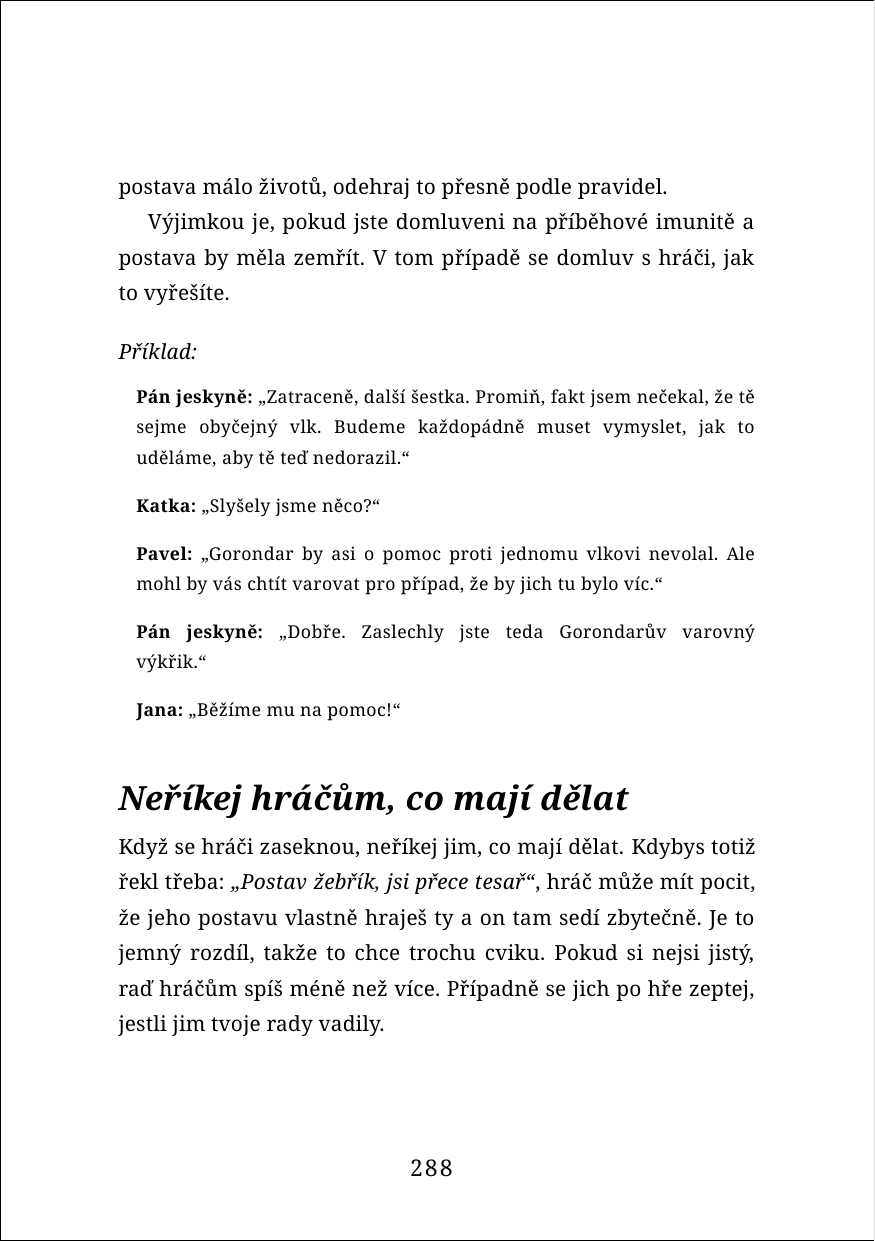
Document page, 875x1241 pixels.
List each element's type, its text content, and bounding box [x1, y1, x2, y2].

text Pán jeskyně: „Zatraceně, další šestka. Promiň, fakt jsem nečekal, že tě sejme obyčejný vlk. Budeme každopádně muset vymyslet, jak to uděláme, aby tě teď nedorazil.“ [136, 385, 756, 469]
text Pán jeskyně: „Dobře. Zaslechly jste teda Gorondarův varovný výkřik.“ [136, 619, 756, 673]
text Pavel: „Gorondar by asi o pomoc proti jednomu vlkovi nevolal. Ale mohl by vás chtít varovat pro případ, že by jich tu bylo víc.“ [136, 541, 756, 595]
text postava málo životů, odehraj to přesně podle pravidel. Výjimkou je, pokud jste domluveni na příběhové imunitě a postava by měla zemřít. V tom případě se domluv s hráči, jak to vyřešíte. [118, 172, 756, 307]
text Katka: „Slyšely jsme něco?“ [136, 493, 756, 517]
subtitle Neříkej hráčům, co mají dělat [118, 775, 756, 820]
text Když se hráči zaseknou, neříkej jim, co mají dělat. Kdybys totiž řekl třeba: „Postav žebřík, jsi přece tesař“, hráč může mít pocit, že jeho postavu vlastně hraješ ty a on tam sedí zbytečně. Je to jemný rozdíl, takže to chce trochu cviku. Pokud si nejsi jistý, raď hráčům spíš méně než více. Případně se jich po hře zeptej, jestli jim tvoje rady vadily. [118, 832, 756, 1038]
text Příklad: [118, 337, 756, 366]
text Jana: „Běžíme mu na pomoc!“ [136, 697, 756, 721]
